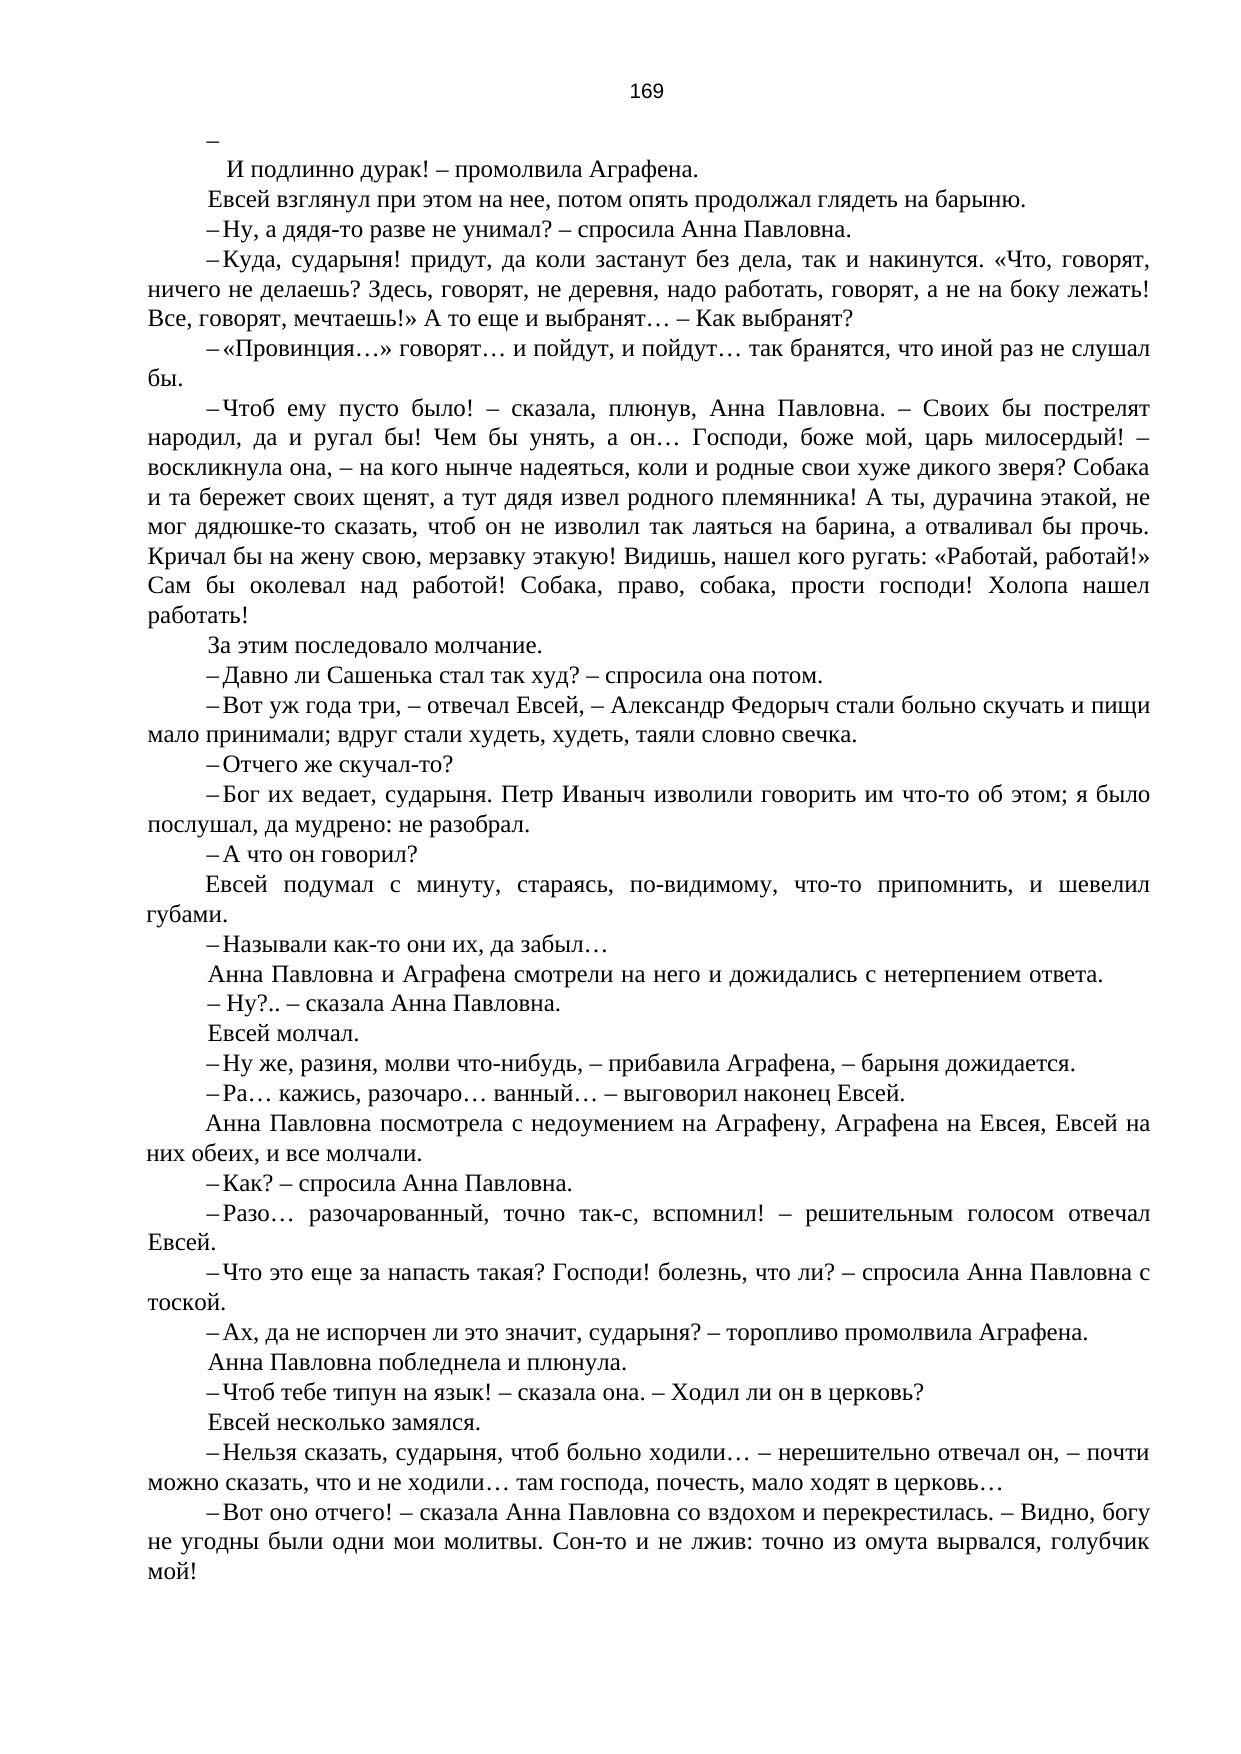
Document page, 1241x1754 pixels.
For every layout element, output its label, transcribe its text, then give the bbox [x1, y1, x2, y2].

list А что он говорил? [147, 839, 1151, 868]
list Давно ли Сашенька стал так худ? – спросила она потом. [147, 660, 1151, 689]
text Евсей молчал. [207, 1018, 1151, 1047]
text За этим последовало молчание. [207, 630, 1151, 659]
list Нельзя сказать, сударыня, чтоб больно ходили… – нерешительно отвечал он, – почти можно сказать, что и не ходили… там господа, почесть, мало ходят в церковь… [147, 1437, 1151, 1495]
list Ну, а дядя-то разве не унимал? – спросила Анна Павловна. [147, 214, 1151, 243]
list Вот оно отчего! – сказала Анна Павловна со вздохом и перекрестилась. – Видно, богу не угодны были одни мои молитвы. Сон-то и не лжив: точно из омута вырвался, голубчик мой! [147, 1497, 1151, 1584]
list Вот уж года три, – отвечал Евсей, – Александр Федорыч стали больно скучать и пищи мало принимали; вдруг стали худеть, худеть, таяли словно свечка. [147, 690, 1151, 748]
list Бог их ведает, сударыня. Петр Иваныч изволили говорить им что-то об этом; я было послушал, да мудрено: не разобрал. [147, 779, 1151, 838]
text Анна Павловна и Аграфена смотрели на него и дожидались с нетерпением ответа. – Ну?.. – сказала Анна Павловна. [207, 959, 1105, 1017]
list Куда, сударыня! придут, да коли застанут без дела, так и накинутся. «Что, говорят, ничего не делаешь? Здесь, говорят, не деревня, надо работать, говорят, а не на боку лежать! Все, говорят, мечтаешь!» А то еще и выбранят… – Как выбранят? [147, 244, 1151, 332]
text Евсей несколько замялся. [207, 1407, 1151, 1436]
text Евсей взглянул при этом на нее, потом опять продолжал глядеть на барыню. [207, 184, 1151, 213]
list Называли как-то они их, да забыл… [147, 929, 1151, 957]
text Анна Павловна посмотрела с недоумением на Аграфену, Аграфена на Евсея, Евсей на них обеих, и все молчали. [146, 1108, 1151, 1167]
list Разо… разочарованный, точно так-с, вспомнил! – решительным голосом отвечал Евсей. [147, 1198, 1151, 1256]
list Отчего же скучал-то? [147, 749, 1151, 778]
list Ра… кажись, разочаро… ванный… – выговорил наконец Евсей. [147, 1078, 1151, 1107]
list Как? – спросила Анна Павловна. [147, 1168, 1151, 1197]
text Анна Павловна побледнела и плюнула. [207, 1347, 1151, 1376]
list Ну же, разиня, молви что-нибудь, – прибавила Аграфена, – барыня дожидается. [147, 1048, 1151, 1077]
list Чтоб тебе типун на язык! – сказала она. – Ходил ли он в церковь? [147, 1377, 1151, 1406]
text Евсей подумал с минуту, стараясь, по-видимому, что-то припомнить, и шевелил губами. [146, 869, 1151, 927]
list Что это еще за напасть такая? Господи! болезнь, что ли? – спросила Анна Павловна с тоской. [147, 1257, 1151, 1316]
list «Провинция…» говорят… и пойдут, и пойдут… так бранятся, что иной раз не слушал бы. [147, 333, 1151, 392]
list Ах, да не испорчен ли это значит, сударыня? – торопливо промолвила Аграфена. [147, 1317, 1151, 1346]
list Чтоб ему пусто было! – сказала, плюнув, Анна Павловна. – Своих бы пострелят народил, да и ругал бы! Чем бы унять, а он… Господи, боже мой, царь милосердый! – воскликнула она, – на кого нынче надеяться, коли и родные свои хуже дикого зверя? Собака и та бережет своих щенят, а тут дядя извел родного племянника! А ты, дурачина этакой, не мог дядюшке-то сказать, чтоб он не изволил так лаяться на барина, а отваливал бы прочь. Кричал бы на жену свою, мерзавку этакую! Видишь, нашел кого ругать: «Работай, работай!» Сам бы околевал над работой! Собака, право, собака, прости господи! Холопа нашел работать! [147, 393, 1151, 629]
text И подлинно дурак! – промолвила Аграфена. [226, 154, 1151, 183]
